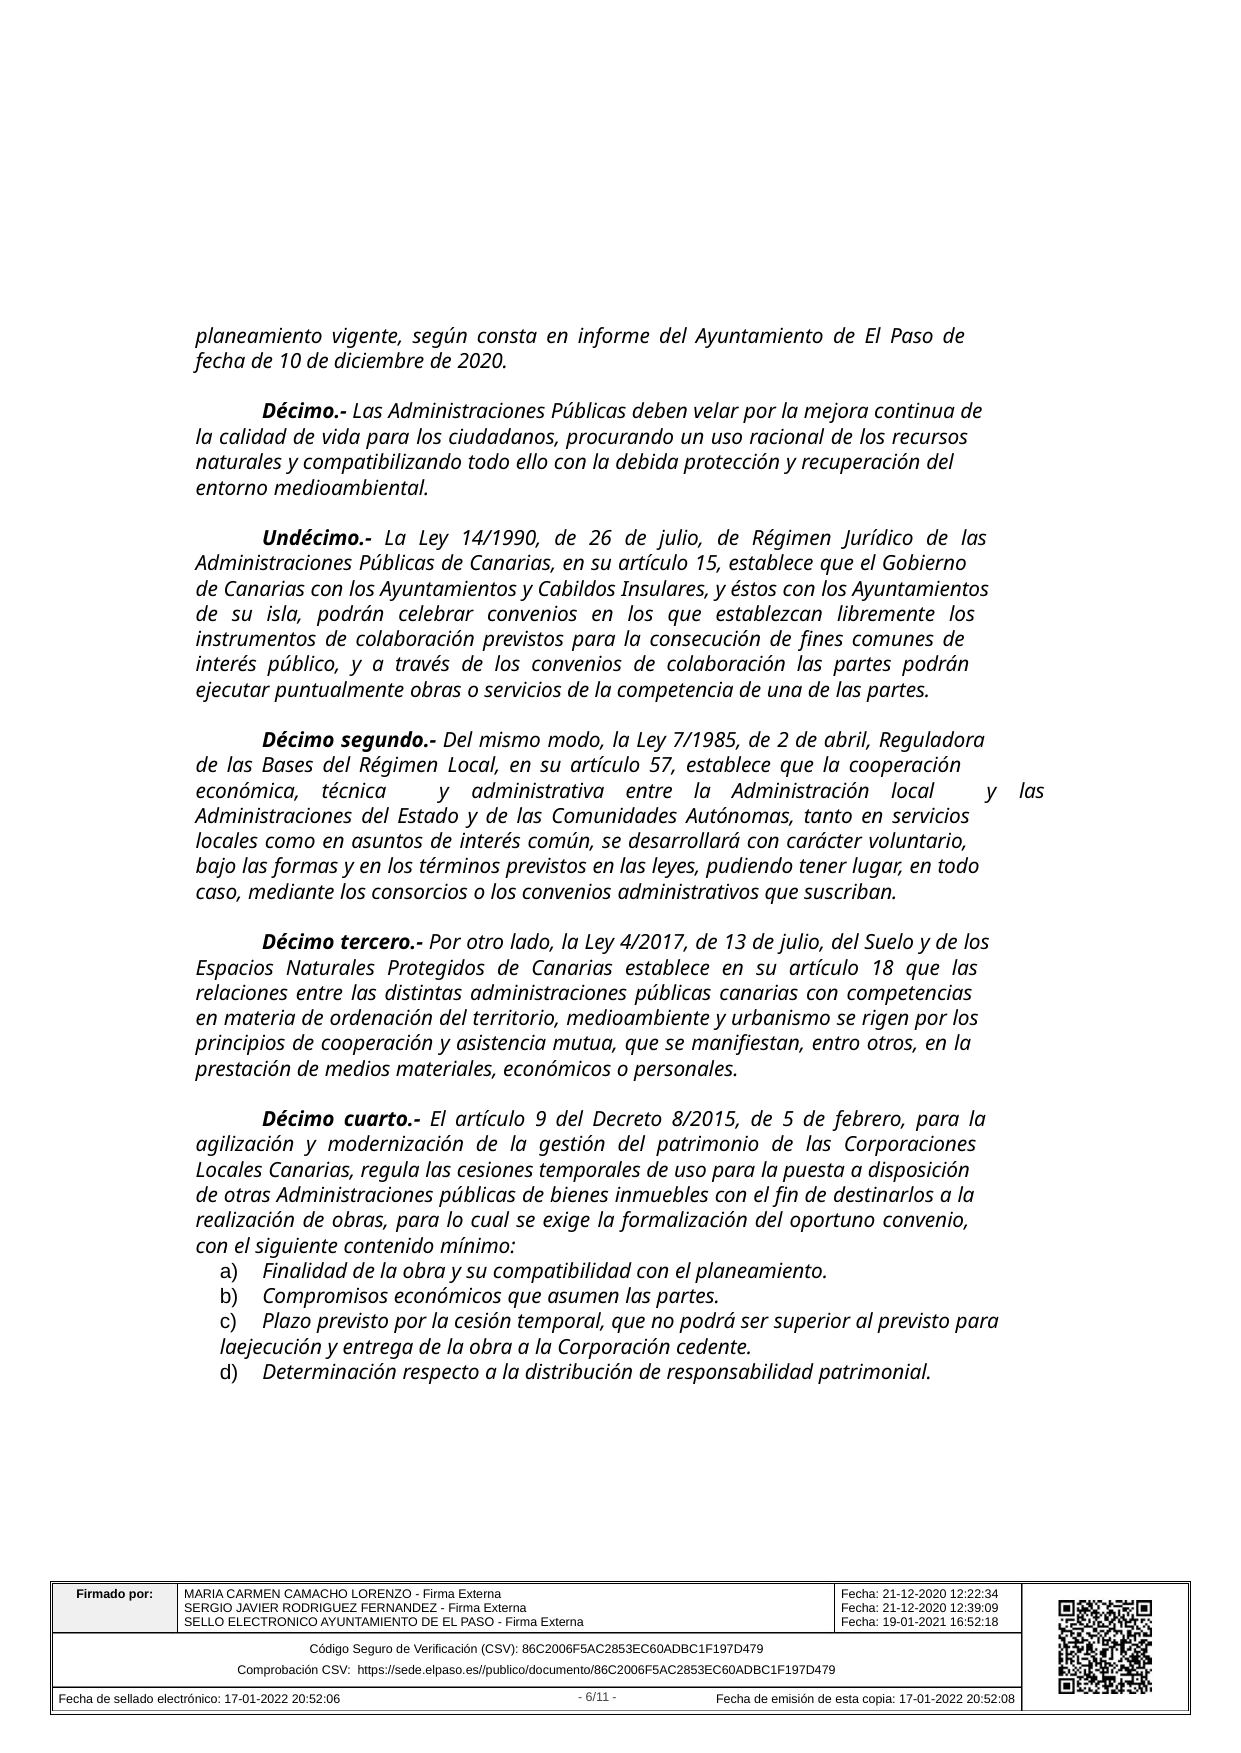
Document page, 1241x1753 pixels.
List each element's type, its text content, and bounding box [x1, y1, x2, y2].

text con el siguiente contenido mínimo: [195, 1233, 1070, 1258]
text a) Finalidad de la obra y su compatibilidad con el planeamiento. [219, 1258, 1070, 1283]
text y [986, 778, 1019, 803]
text b) Compromisos económicos que asumen las partes. [219, 1284, 1070, 1309]
text de otras Administraciones públicas de bienes inmuebles con el fin de destinarlos a la [195, 1183, 1070, 1207]
text - 6/11 - [578, 1691, 636, 1705]
text Fecha de sellado electrónico: 17-01-2022 20:52:06 [58, 1692, 365, 1706]
text las [1019, 778, 1070, 803]
text de Canarias con los Ayuntamientos y Cabildos Insulares, y éstos con los Ayuntamientos [195, 576, 1070, 601]
text de las Bases del Régimen Local, en su artículo 57, establece que la cooperación [195, 753, 1070, 778]
picture [51, 1582, 1190, 1714]
text y [439, 778, 471, 803]
text Locales Canarias, regula las cesiones temporales de uso para la puesta a disposición [195, 1157, 1070, 1182]
text fecha de 10 de diciembre de 2020. [195, 349, 1070, 373]
text relaciones entre las distintas administraciones públicas canarias con competencias [195, 981, 1070, 1005]
text económica, técnica [195, 778, 439, 803]
text Comprobación CSV: https://sede.elpaso.es//publico/documento/86C2006F5AC2853EC60ADBC1F197D479 [237, 1663, 862, 1677]
text d) Determinación respecto a la distribución de responsabilidad patrimonial. [219, 1360, 1015, 1384]
text Décimo.- Las Administraciones Públicas deben velar por la mejora continua de [262, 399, 1070, 424]
text MARIA CARMEN CAMACHO LORENZO - Firma Externa [184, 1587, 613, 1601]
text SERGIO JAVIER RODRIGUEZ FERNANDEZ - Firma Externa [184, 1601, 613, 1615]
text Fecha: 21-12-2020 12:39:09 [841, 1601, 1022, 1615]
text c) Plazo previsto por la cesión temporal, que no podrá ser superior al previsto para [219, 1309, 1070, 1334]
text naturales y compatibilizando todo ello con la debida protección y recuperación del [195, 450, 1070, 475]
text bajo las formas y en los términos previstos en las leyes, pudiendo tener lugar, en todo [195, 854, 1070, 879]
text Décimo tercero.- Por otro lado, la Ley 4/2017, de 13 de julio, del Suelo y de los [262, 929, 1070, 954]
text Administraciones del Estado y de las Comunidades Autónomas, tanto en servicios [195, 804, 1070, 828]
text de su isla, podrán celebrar convenios en los que establezcan libremente los [195, 602, 1070, 626]
text entorno medioambiental. [195, 475, 1070, 500]
text Código Seguro de Verificación (CSV): 86C2006F5AC2853EC60ADBC1F197D479 [309, 1642, 862, 1656]
text realización de obras, para lo cual se exige la formalización del oportuno convenio, [195, 1208, 1070, 1233]
text principios de cooperación y asistencia mutua, que se manifiestan, entro otros, en la [195, 1031, 1070, 1056]
text prestación de medios materiales, económicos o personales. [195, 1056, 1070, 1081]
text Décimo cuarto.- El artículo 9 del Decreto 8/2015, de 5 de febrero, para la [262, 1106, 1070, 1132]
text en materia de ordenación del territorio, medioambiente y urbanismo se rigen por los [195, 1006, 1070, 1030]
text ejecutar puntualmente obras o servicios de la competencia de una de las partes. [195, 677, 1070, 702]
text Décimo segundo.- Del mismo modo, la Ley 7/1985, de 2 de abril, Reguladora [262, 727, 1070, 752]
text laejecución y entrega de la obra a la Corporación cedente. [219, 1334, 1070, 1359]
text planeamiento vigente, según consta en informe del Ayuntamiento de El Paso de [195, 324, 1070, 348]
text la calidad de vida para los ciudadanos, procurando un uso racional de los recursos [195, 424, 1070, 449]
text caso, mediante los consorcios o los convenios administrativos que suscriban. [195, 879, 1070, 904]
text locales como en asuntos de interés común, se desarrollará con carácter voluntario, [195, 829, 1070, 854]
text Undécimo.- La Ley 14/1990, de 26 de julio, de Régimen Jurídico de las [262, 525, 1070, 550]
text Firmado por: [76, 1587, 172, 1601]
text Administraciones Públicas de Canarias, en su artículo 15, establece que el Gobierno [195, 551, 1070, 576]
text Fecha de emisión de esta copia: 17-01-2022 20:52:08 [716, 1692, 1040, 1706]
text Fecha: 21-12-2020 12:22:34 [841, 1587, 1022, 1601]
text agilización y modernización de la gestión del patrimonio de las Corporaciones [195, 1132, 1070, 1157]
text interés público, y a través de los convenios de colaboración las partes podrán [195, 652, 1070, 677]
text administrativa entre la Administración local [471, 778, 986, 803]
text instrumentos de colaboración previstos para la consecución de fines comunes de [195, 627, 1070, 651]
text Espacios Naturales Protegidos de Canarias establece en su artículo 18 que las [195, 955, 1070, 980]
text SELLO ELECTRONICO AYUNTAMIENTO DE EL PASO - Firma Externa [184, 1615, 613, 1629]
text Fecha: 19-01-2021 16:52:18 [841, 1615, 1022, 1629]
